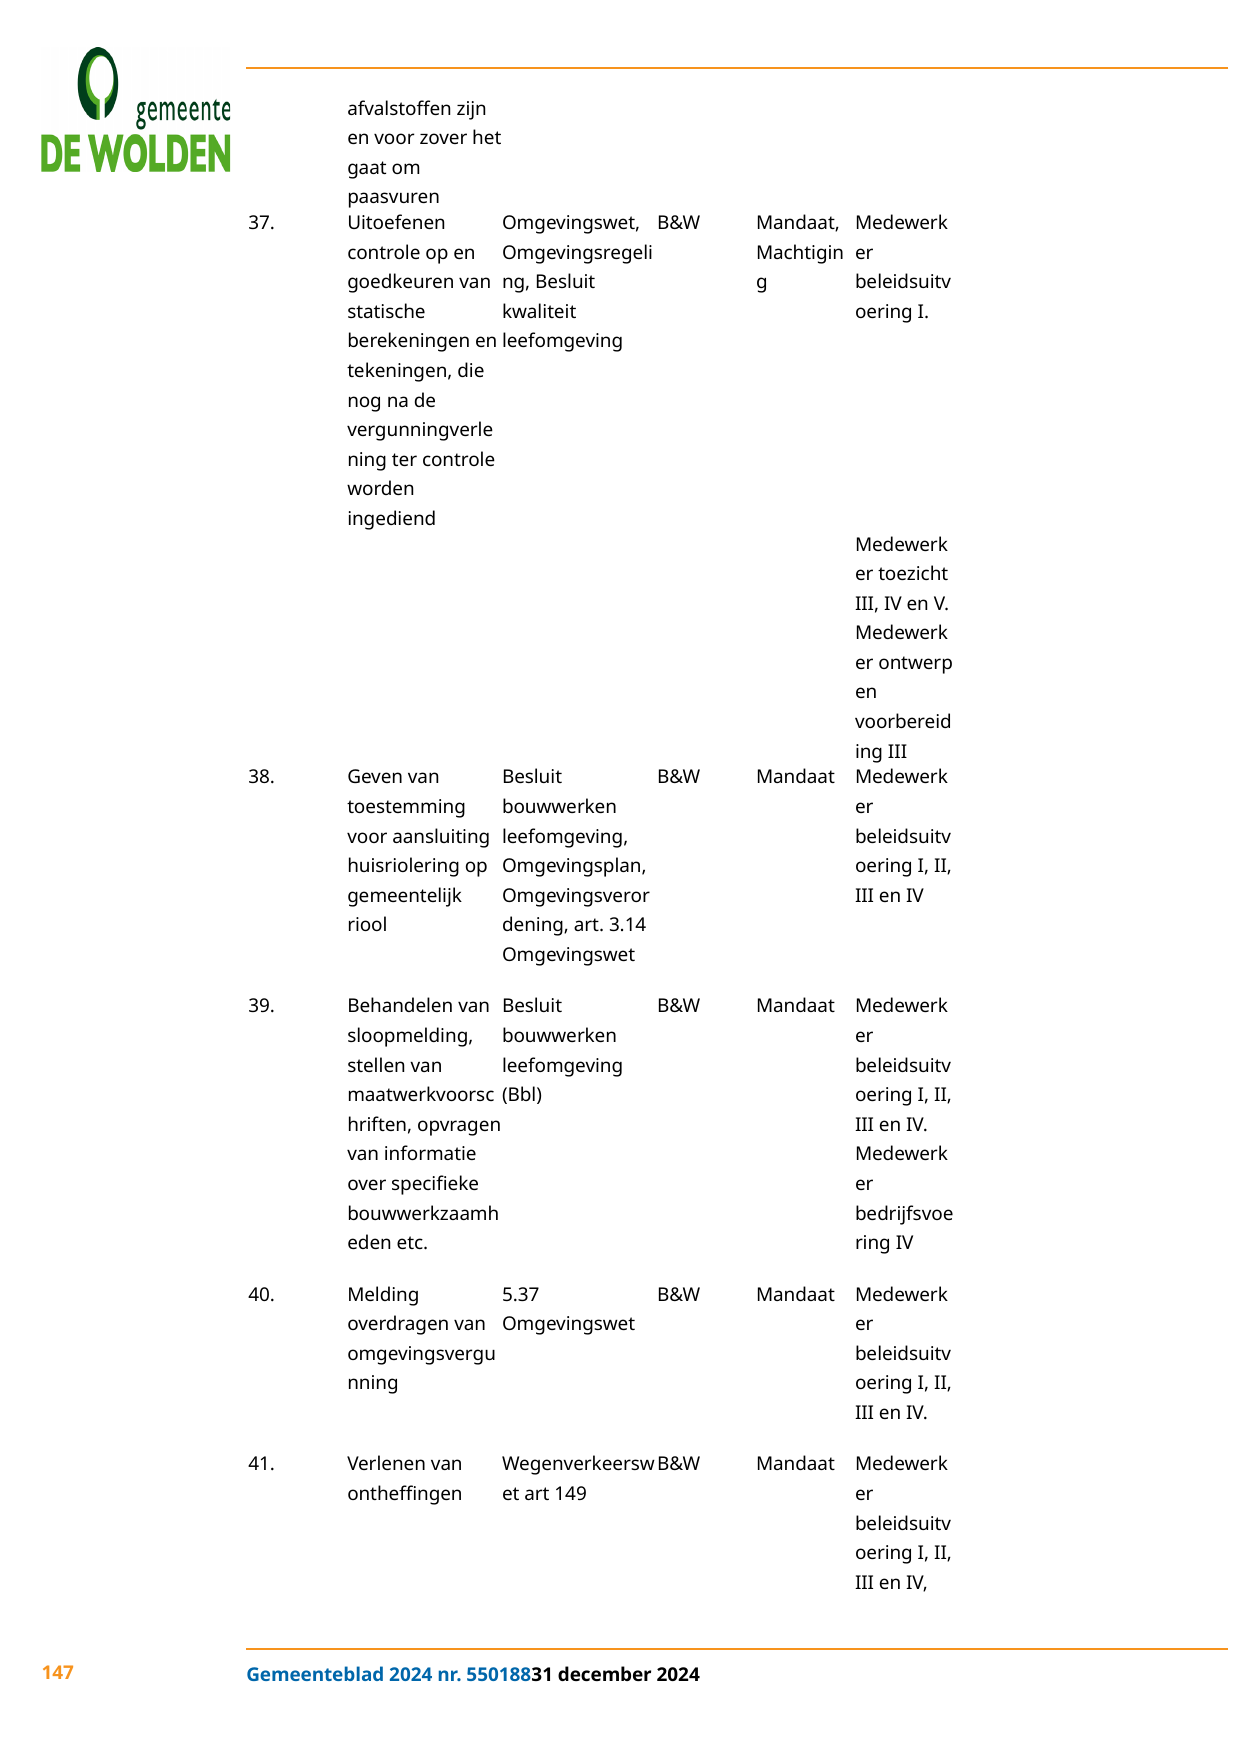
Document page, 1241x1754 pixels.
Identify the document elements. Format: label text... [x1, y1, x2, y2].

table_cell [657, 1255, 756, 1281]
table_cell [347, 967, 502, 993]
table_cell Medewerker beleidsuitvoering I, II, III en IV, [855, 1451, 954, 1594]
table_cell Besluit bouwwerken leefomgeving, Omgevingsplan, Omgevingsverordening, art. 3.14 Omgevingswet [502, 764, 657, 967]
table_cell [954, 1425, 1053, 1451]
table_cell [855, 1255, 954, 1281]
table_cell [1053, 531, 1152, 764]
table_cell [347, 1425, 502, 1451]
table_cell [248, 531, 347, 764]
table_cell [1053, 1425, 1152, 1451]
table_cell Medewerker beleidsuitvoering I. [855, 209, 954, 531]
table_cell Verlenen van ontheffingen [347, 1451, 502, 1594]
table_cell Besluit bouwwerken leefomgeving (Bbl) [502, 993, 657, 1255]
table_cell Uitoefenen controle op en goedkeuren van statische berekeningen en tekeningen, die nog na de vergunningverlening ter controle worden ingediend [347, 209, 502, 531]
table_cell afvalstoffen zijn en voor zover het gaat om paasvuren [347, 95, 502, 209]
table_cell [347, 1255, 502, 1281]
table_cell [756, 531, 855, 764]
table_cell B&W [657, 1451, 756, 1594]
table_cell [954, 764, 1053, 967]
table_cell 37. [248, 209, 347, 531]
table_cell Geven van toestemming voor aansluiting huisriolering op gemeentelijk riool [347, 764, 502, 967]
table_cell 5.37 Omgevingswet [502, 1281, 657, 1425]
table_cell Medewerker beleidsuitvoering I, II, III en IV. Medewerker bedrijfsvoering IV [855, 993, 954, 1255]
table_cell [855, 1425, 954, 1451]
table_cell 40. [248, 1281, 347, 1425]
table_cell [502, 95, 657, 209]
table_cell [954, 1451, 1053, 1594]
table_cell Medewerker toezicht III, IV en V. Medewerker ontwerp en voorbereiding III [855, 531, 954, 764]
table_cell Mandaat [756, 764, 855, 967]
table_cell [502, 1255, 657, 1281]
table_cell Behandelen van sloopmelding, stellen van maatwerkvoorschriften, opvragen van informatie over specifieke bouwwerkzaamheden etc. [347, 993, 502, 1255]
table_cell Mandaat, Machtiging [756, 209, 855, 531]
table_cell [855, 95, 954, 209]
table_cell Omgevingswet, Omgevingsregeling, Besluit kwaliteit leefomgeving [502, 209, 657, 531]
table_cell [1053, 209, 1152, 531]
table_cell [657, 1425, 756, 1451]
table_cell [1053, 967, 1152, 993]
table_cell [657, 967, 756, 993]
table_cell [1053, 1281, 1152, 1425]
table_cell [1053, 1255, 1152, 1281]
table_cell Melding overdragen van omgevingsvergunning [347, 1281, 502, 1425]
table_cell [954, 209, 1053, 531]
table_cell 38. [248, 764, 347, 967]
table_cell [756, 1255, 855, 1281]
table_cell B&W [657, 209, 756, 531]
table_cell 41. [248, 1451, 347, 1594]
table_cell [954, 1281, 1053, 1425]
table_cell [248, 967, 347, 993]
table_cell B&W [657, 993, 756, 1255]
table_cell [502, 1425, 657, 1451]
table_cell [1053, 993, 1152, 1255]
picture [41, 47, 231, 172]
table_cell Mandaat [756, 1281, 855, 1425]
table_cell [1053, 764, 1152, 967]
table_cell [657, 95, 756, 209]
table_cell [756, 1425, 855, 1451]
table_cell Medewerker beleidsuitvoering I, II, III en IV. [855, 1281, 954, 1425]
table_cell Medewerker beleidsuitvoering I, II, III en IV [855, 764, 954, 967]
table_cell [248, 95, 347, 209]
table_cell [1053, 1451, 1152, 1594]
table_cell [954, 1255, 1053, 1281]
table_cell [954, 95, 1053, 209]
table_cell Mandaat [756, 993, 855, 1255]
table_cell [657, 531, 756, 764]
table_cell [502, 967, 657, 993]
table_cell [954, 531, 1053, 764]
table_cell Wegenverkeerswet art 149 [502, 1451, 657, 1594]
table_cell B&W [657, 764, 756, 967]
table_cell B&W [657, 1281, 756, 1425]
table_cell [1053, 95, 1152, 209]
table_cell [248, 1255, 347, 1281]
table_cell Mandaat [756, 1451, 855, 1594]
table_cell [347, 531, 502, 764]
table_cell [855, 967, 954, 993]
table_cell 39. [248, 993, 347, 1255]
table_cell [248, 1425, 347, 1451]
table_cell [756, 967, 855, 993]
table_cell [502, 531, 657, 764]
table_cell [954, 993, 1053, 1255]
table_cell [954, 967, 1053, 993]
table_cell [756, 95, 855, 209]
